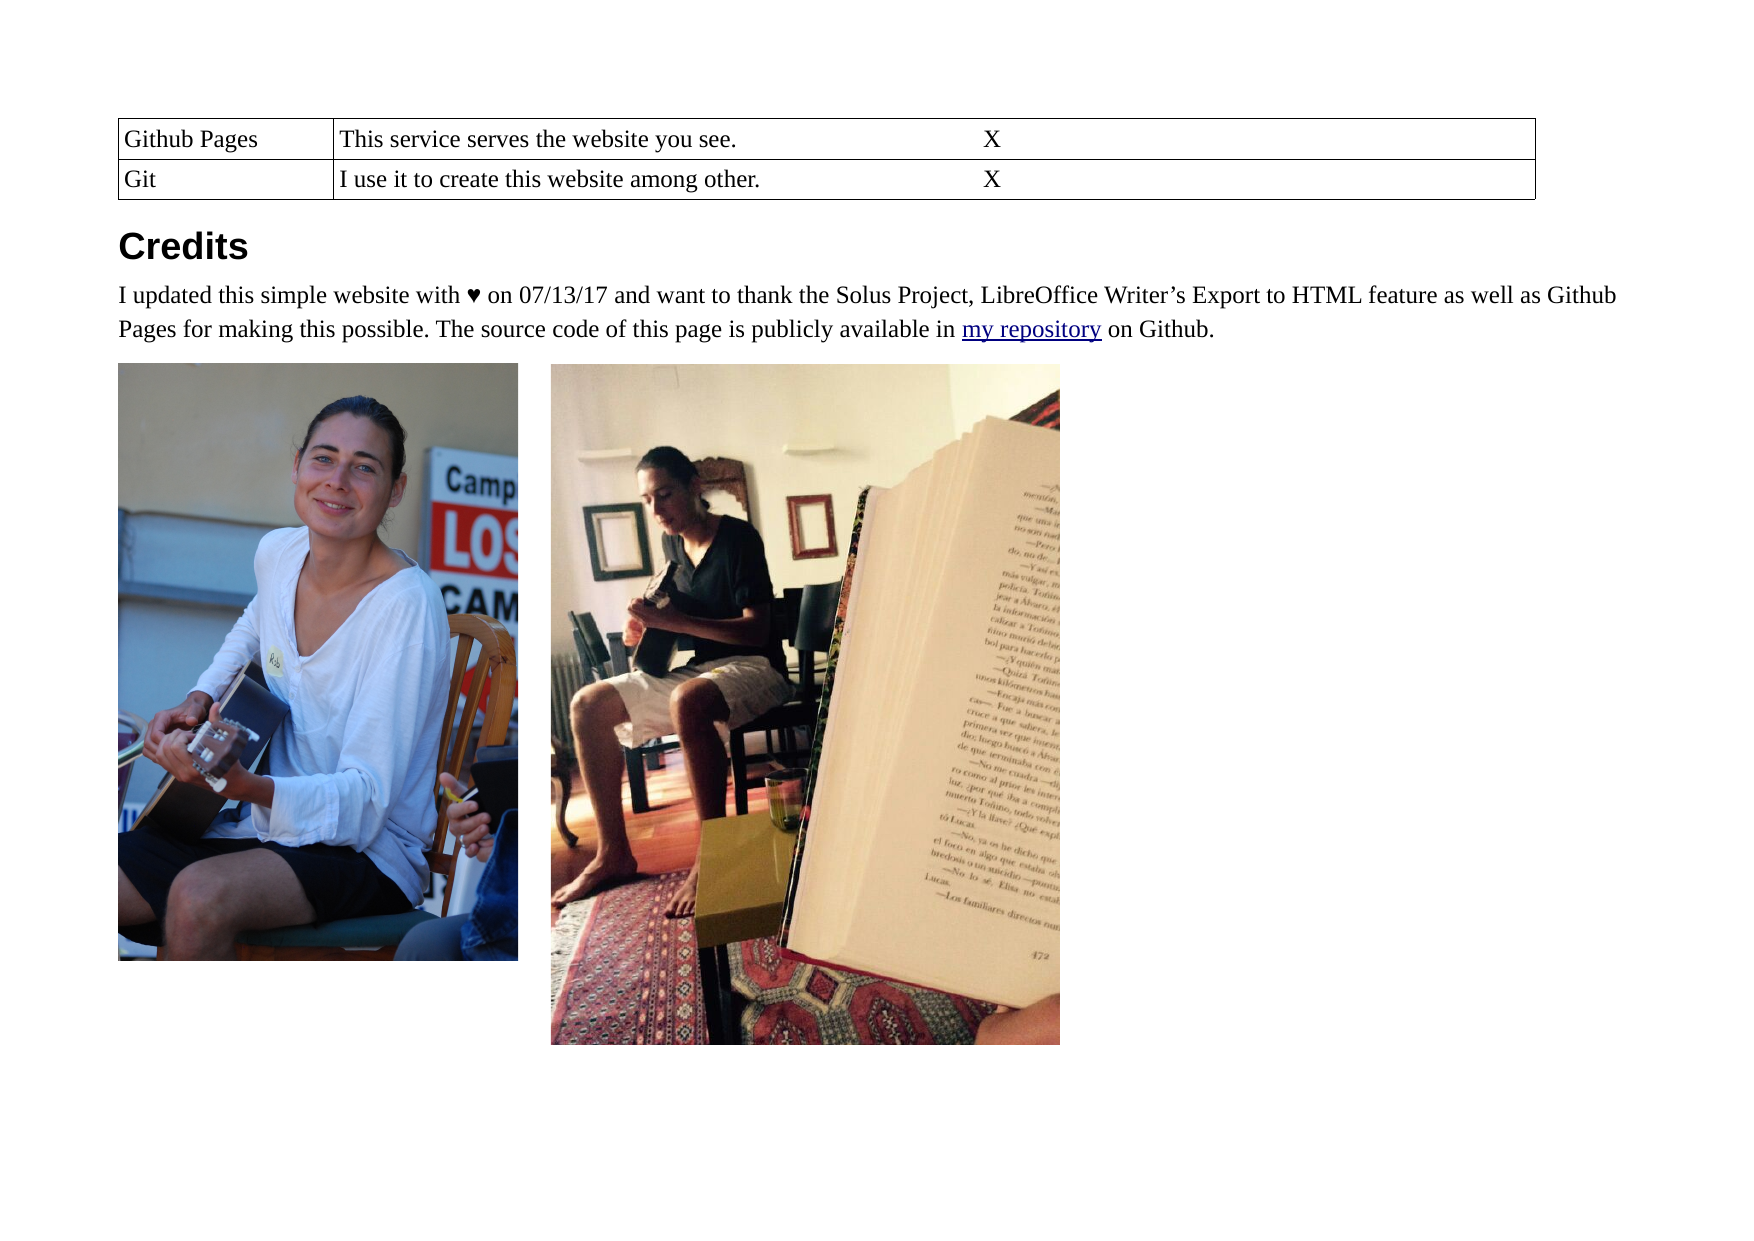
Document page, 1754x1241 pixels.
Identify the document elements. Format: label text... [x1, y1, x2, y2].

table_cell X [891, 160, 1092, 199]
table_cell Github Pages [119, 119, 333, 158]
table_cell [1294, 160, 1535, 199]
picture [118, 363, 519, 961]
table_cell [1092, 160, 1293, 199]
table_cell [1294, 119, 1535, 158]
table_cell This service serves the website you see. [334, 119, 891, 158]
picture [550, 364, 1060, 1045]
table_cell I use it to create this website among other. [334, 160, 891, 199]
table_cell X [891, 119, 1092, 158]
text I updated this simple website with ♥ on 07/13/17 and want to thank the Solus Project, LibreOffice Writer’s Export to HTML feature as well as Github Pages for making this possible. The source code of this page is publicly available in my repository on Github. [118, 280, 1636, 343]
table_cell Git [119, 160, 333, 199]
table_cell [1092, 119, 1293, 158]
subtitle Credits [118, 224, 1636, 267]
